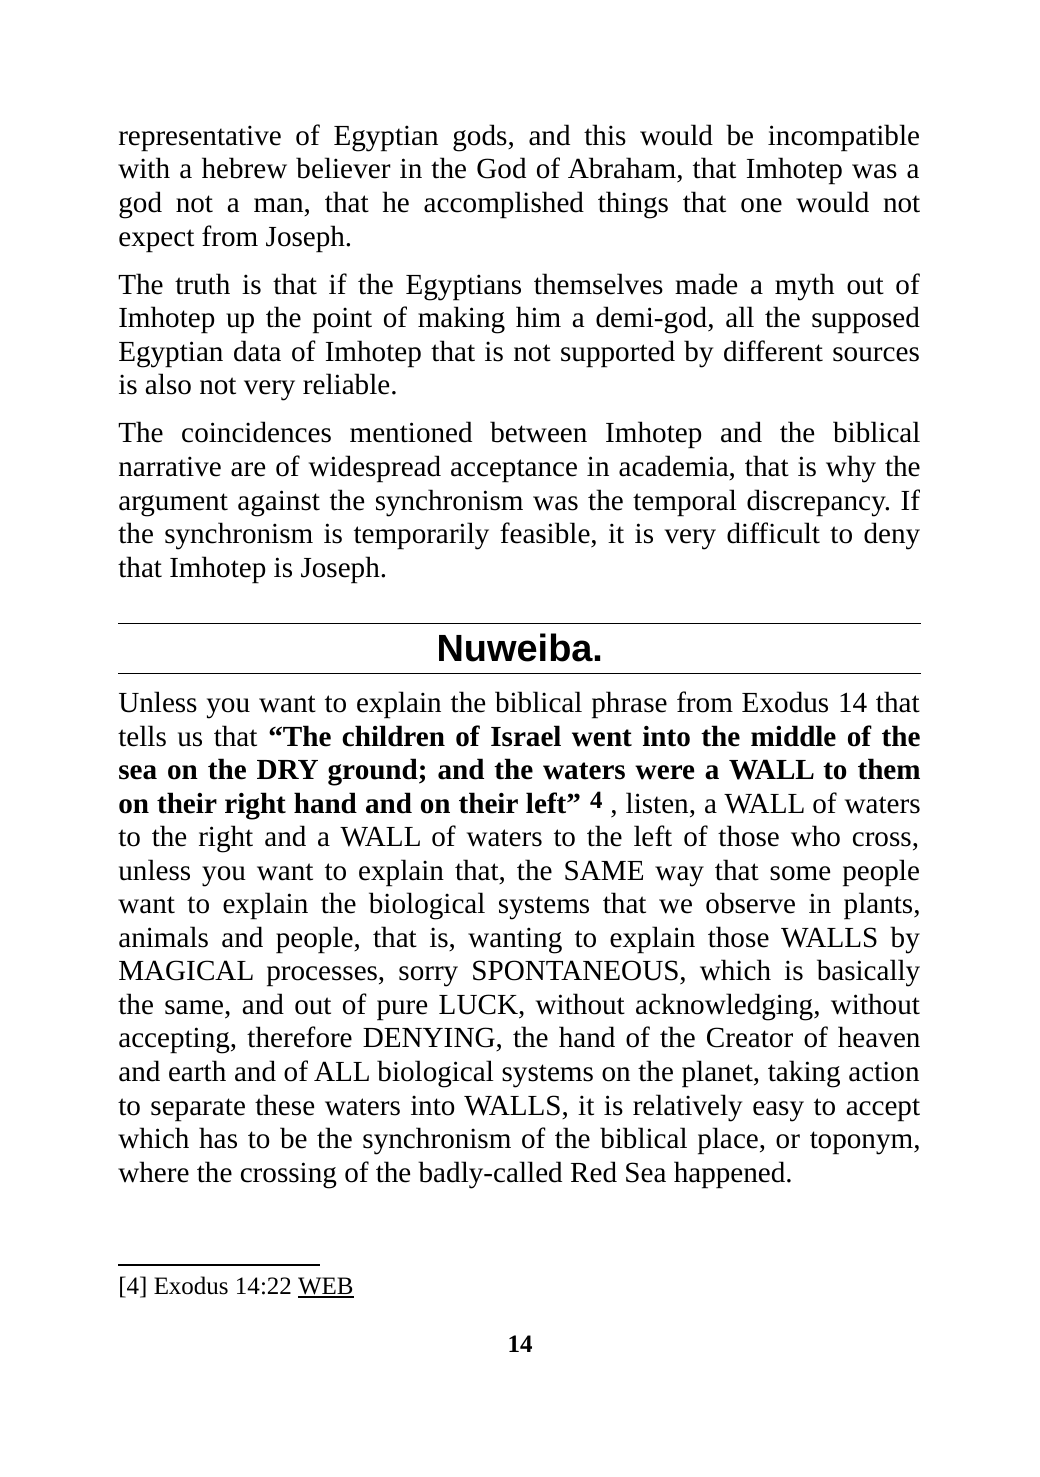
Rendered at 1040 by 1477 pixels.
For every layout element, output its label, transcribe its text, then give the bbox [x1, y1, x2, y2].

text The truth is that if the Egyptians themselves made a myth out of Imhotep up the point of making him a demi-god, all the supposed Egyptian data of Imhotep that is not supported by different sources is also not very reliable. [118, 267, 921, 401]
text Unless you want to explain the biblical phrase from Exodus 14 that tells us that “The children of Israel went into the middle of the sea on the DRY ground; and the waters were a WALL to them on their right hand and on their left” , listen, a WALL of waters to the right and a WALL of waters to the left of those who cross, unless you want to explain that, the SAME way that some people want to explain the biological systems that we observe in plants, animals and people, that is, wanting to explain those WALLS by MAGICAL processes, sorry SPONTANEOUS, which is basically the same, and out of pure LUCK, without acknowledging, without accepting, therefore DENYING, the hand of the Creator of heaven and earth and of ALL biological systems on the planet, taking action to separate these waters into WALLS, it is relatively easy to accept which has to be the synchronism of the biblical place, or toponym, where the crossing of the badly-called Red Sea happened. [118, 685, 921, 1188]
text Exodus 14:22 WEB [118, 1271, 921, 1300]
text representative of Egyptian gods, and this would be incompatible with a hebrew believer in the God of Abraham, that Imhotep was a god not a man, that he accomplished things that one would not expect from Joseph. [118, 118, 921, 252]
text The coincidences mentioned between Imhotep and the biblical narrative are of widespread acceptance in academia, that is why the argument against the synchronism was the temporal discrepancy. If the synchronism is temporarily feasible, it is very difficult to deny that Imhotep is Joseph. [118, 416, 921, 583]
subtitle Nuweiba. [118, 624, 921, 673]
